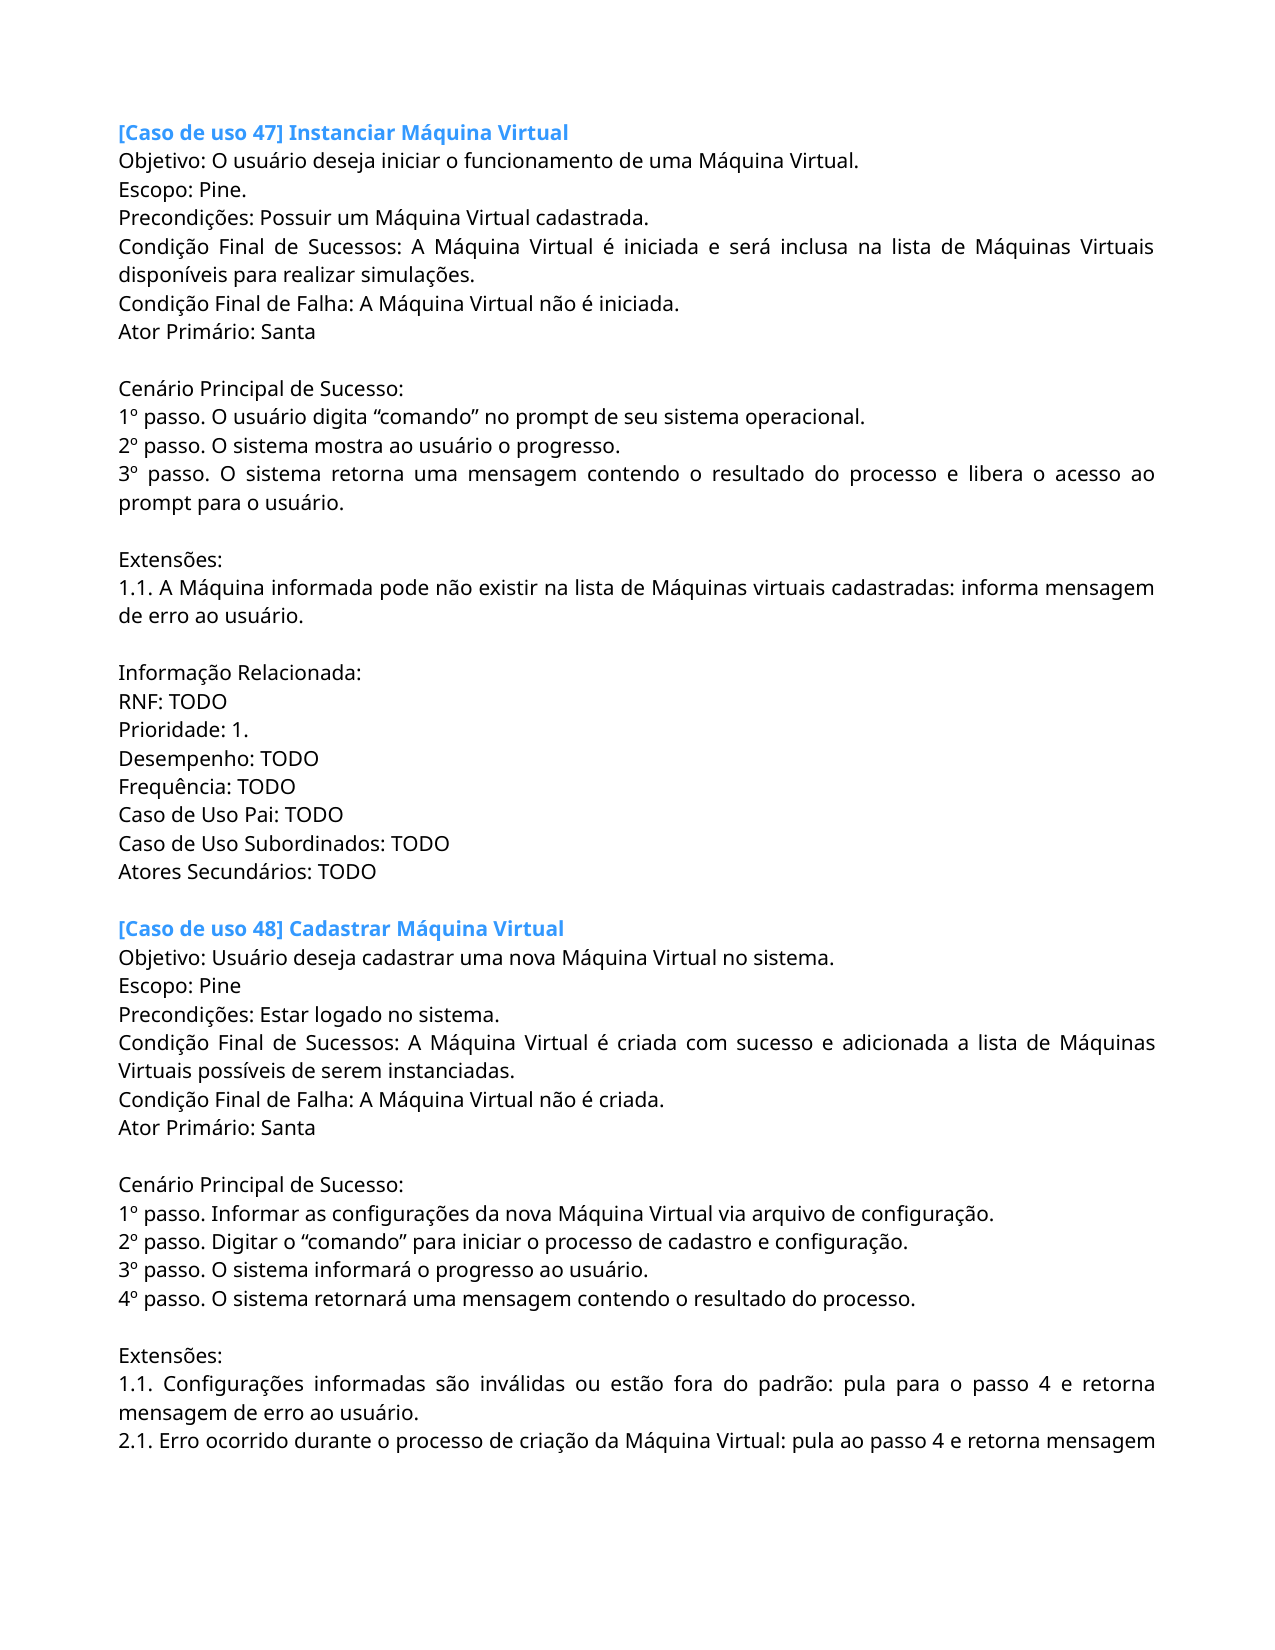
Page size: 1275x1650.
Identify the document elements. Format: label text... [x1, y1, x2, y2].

text 2º passo. Digitar o “comando” para iniciar o processo de cadastro e configuração. [118, 1227, 1157, 1256]
text Escopo: Pine [118, 971, 1157, 1000]
text Extensões: [118, 1341, 1157, 1369]
text Informação Relacionada: [118, 658, 1157, 687]
text 3º passo. O sistema informará o progresso ao usuário. [118, 1256, 1157, 1284]
text Objetivo: O usuário deseja iniciar o funcionamento de uma Máquina Virtual. [118, 147, 1157, 175]
text Frequência: TODO [118, 772, 1157, 801]
text 2.1. Erro ocorrido durante o processo de criação da Máquina Virtual: pula ao passo 4 e retorna mensagem [118, 1426, 1157, 1455]
text Caso de Uso Pai: TODO [118, 801, 1157, 829]
text Extensões: [118, 545, 1157, 573]
text 1º passo. Informar as configurações da nova Máquina Virtual via arquivo de configuração. [118, 1199, 1157, 1227]
text Caso de Uso Subordinados: TODO [118, 829, 1157, 857]
text Precondições: Possuir um Máquina Virtual cadastrada. [118, 203, 1157, 232]
text Condição Final de Sucessos: A Máquina Virtual é criada com sucesso e adicionada a lista de Máquinas Virtuais possíveis de serem instanciadas. [118, 1028, 1157, 1085]
text Ator Primário: Santa [118, 317, 1157, 346]
text 4º passo. O sistema retornará uma mensagem contendo o resultado do processo. [118, 1284, 1157, 1312]
text Ator Primário: Santa [118, 1113, 1157, 1142]
text Precondições: Estar logado no sistema. [118, 1000, 1157, 1028]
text Objetivo: Usuário deseja cadastrar uma nova Máquina Virtual no sistema. [118, 943, 1157, 971]
text [Caso de uso 47] Instanciar Máquina Virtual [118, 118, 1157, 147]
text Prioridade: 1. [118, 715, 1157, 744]
text 2º passo. O sistema mostra ao usuário o progresso. [118, 431, 1157, 459]
text 1.1. A Máquina informada pode não existir na lista de Máquinas virtuais cadastradas: informa mensagem de erro ao usuário. [118, 573, 1157, 630]
text Condição Final de Sucessos: A Máquina Virtual é iniciada e será inclusa na lista de Máquinas Virtuais disponíveis para realizar simulações. [118, 232, 1157, 289]
text Escopo: Pine. [118, 175, 1157, 203]
text Condição Final de Falha: A Máquina Virtual não é criada. [118, 1085, 1157, 1113]
text 1.1. Configurações informadas são inválidas ou estão fora do padrão: pula para o passo 4 e retorna mensagem de erro ao usuário. [118, 1369, 1157, 1426]
text Desempenho: TODO [118, 744, 1157, 772]
text [Caso de uso 48] Cadastrar Máquina Virtual [118, 914, 1157, 943]
text 3º passo. O sistema retorna uma mensagem contendo o resultado do processo e libera o acesso ao prompt para o usuário. [118, 459, 1157, 516]
text 1º passo. O usuário digita “comando” no prompt de seu sistema operacional. [118, 402, 1157, 431]
text Condição Final de Falha: A Máquina Virtual não é iniciada. [118, 289, 1157, 317]
text Cenário Principal de Sucesso: [118, 1170, 1157, 1199]
text Atores Secundários: TODO [118, 857, 1157, 886]
text RNF: TODO [118, 687, 1157, 715]
text Cenário Principal de Sucesso: [118, 374, 1157, 402]
